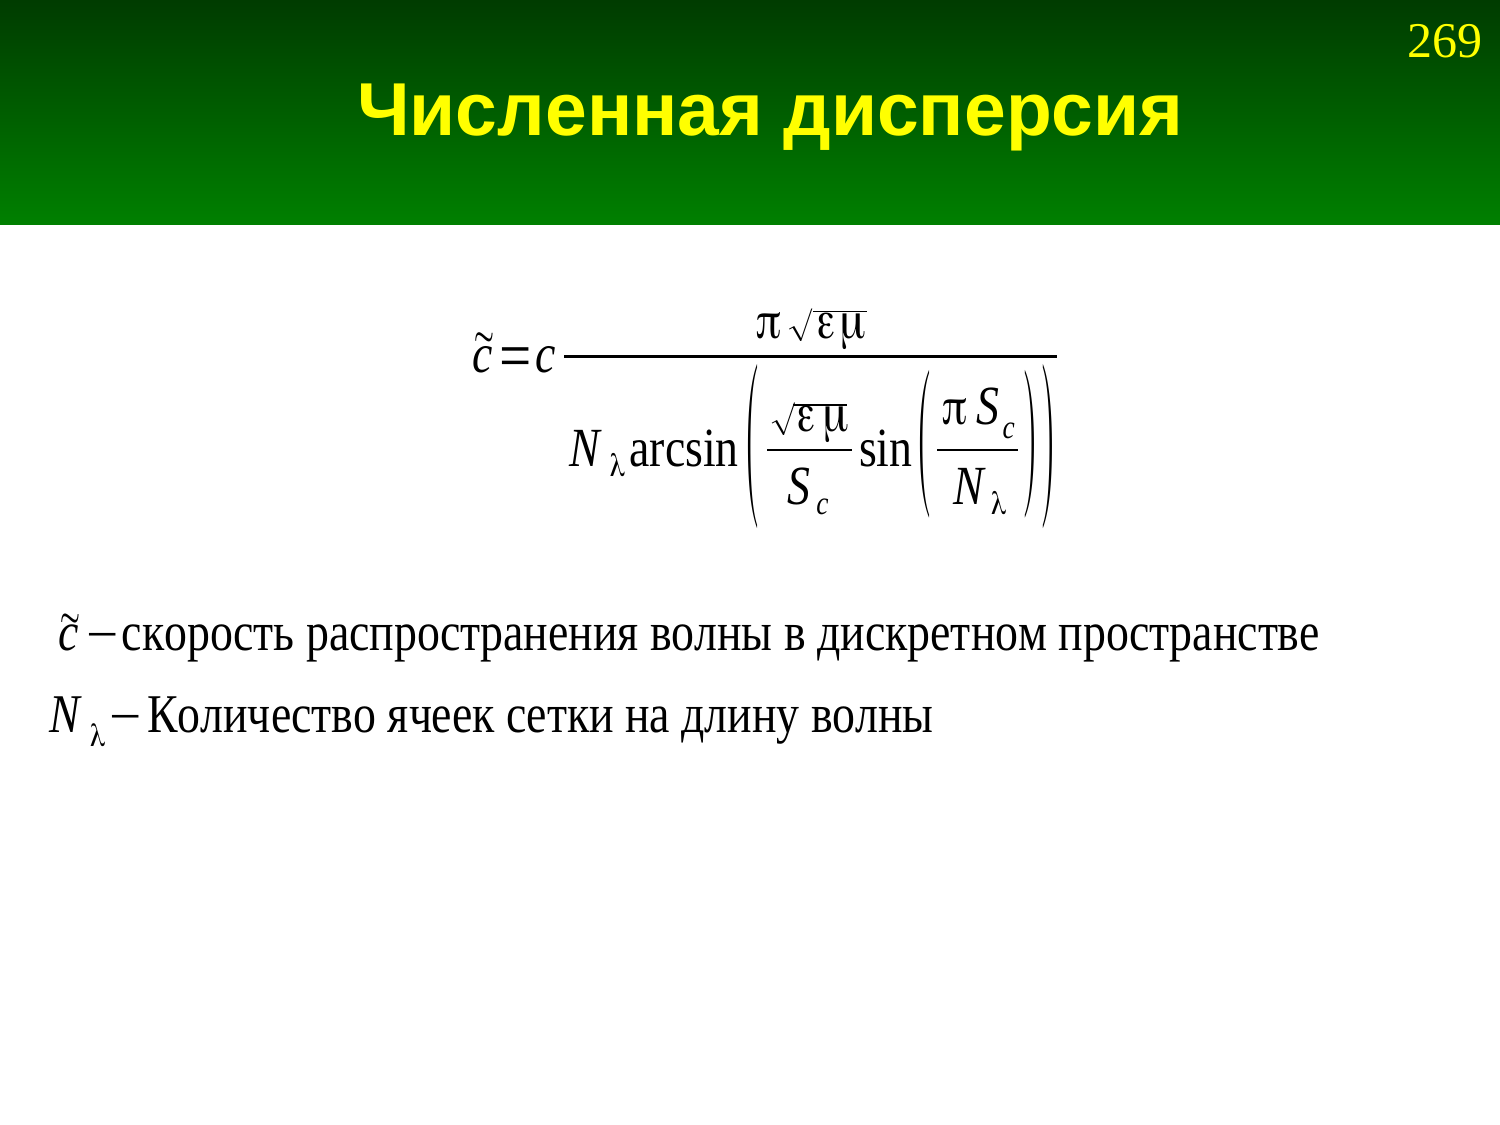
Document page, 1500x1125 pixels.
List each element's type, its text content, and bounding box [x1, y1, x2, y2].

chart [35, 685, 942, 747]
chart [460, 307, 1071, 532]
title Численная дисперсия [100, 7, 1441, 204]
chart [47, 602, 1331, 664]
